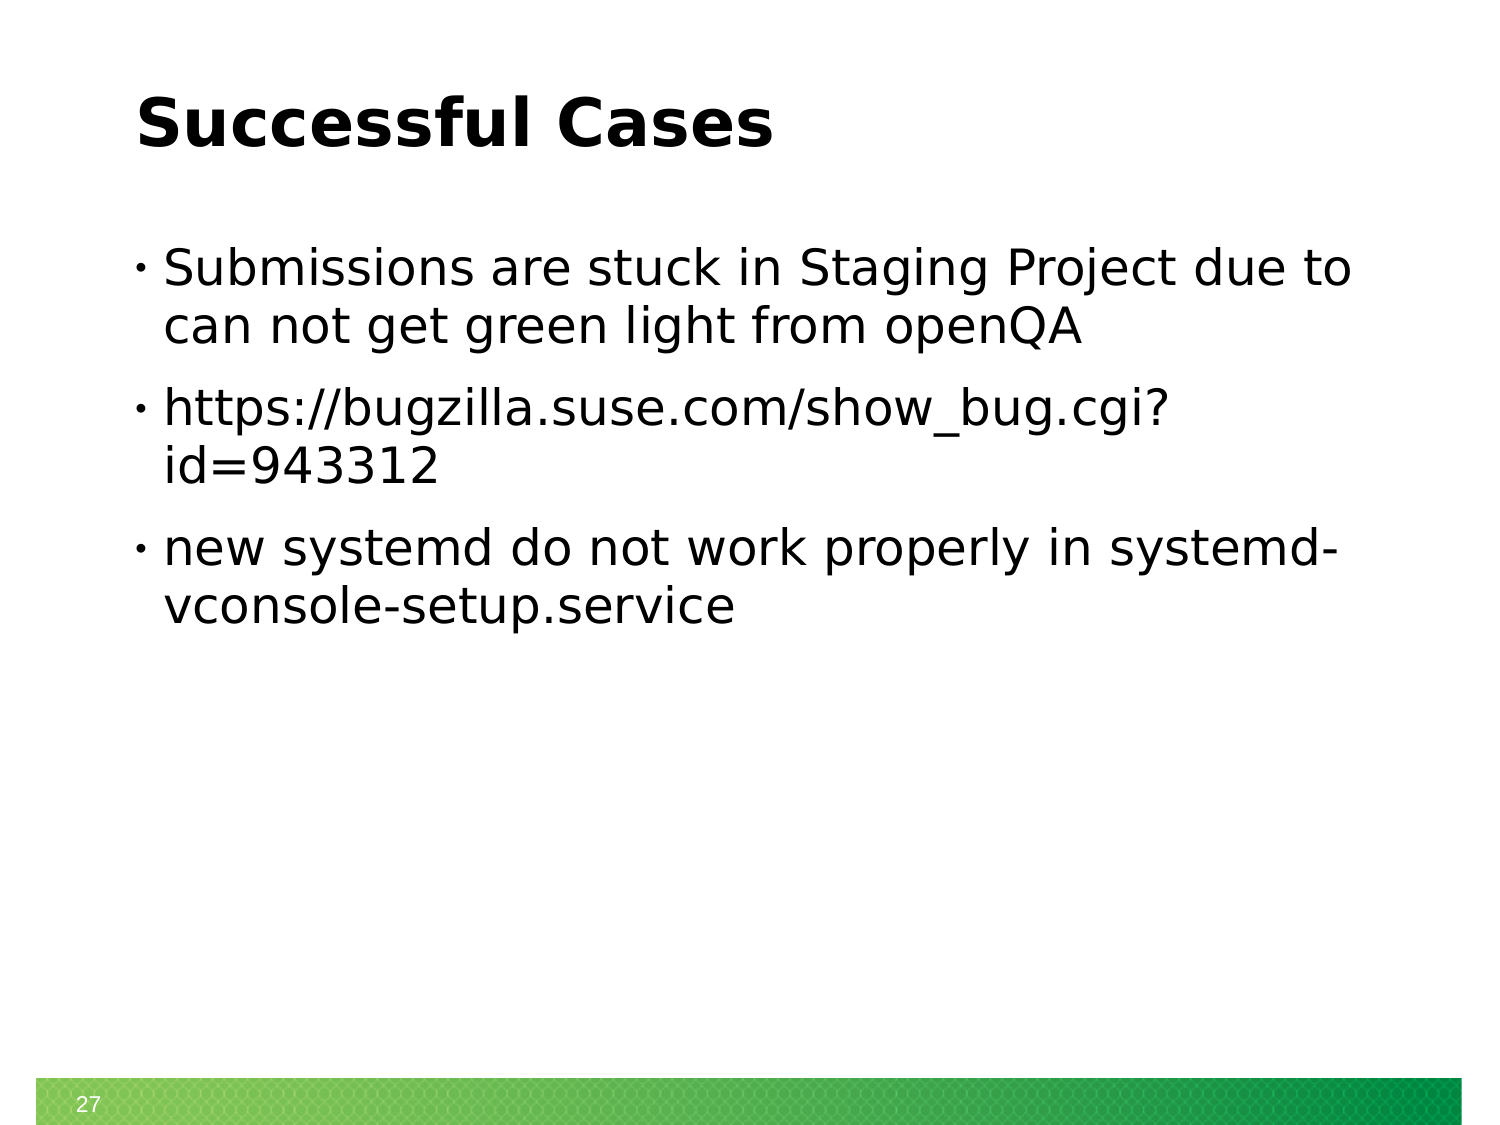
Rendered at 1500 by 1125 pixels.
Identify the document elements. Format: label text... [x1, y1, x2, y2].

title Successful Cases [135, 41, 1372, 204]
list Submissions are stuck in Staging Project due to can not get green light from openQA https://bugzilla.suse.com/show_bug.cgi?id=943312 new systemd do not work properly in systemd-vconsole-setup.service [135, 238, 1372, 982]
picture [36, 1078, 1462, 1125]
